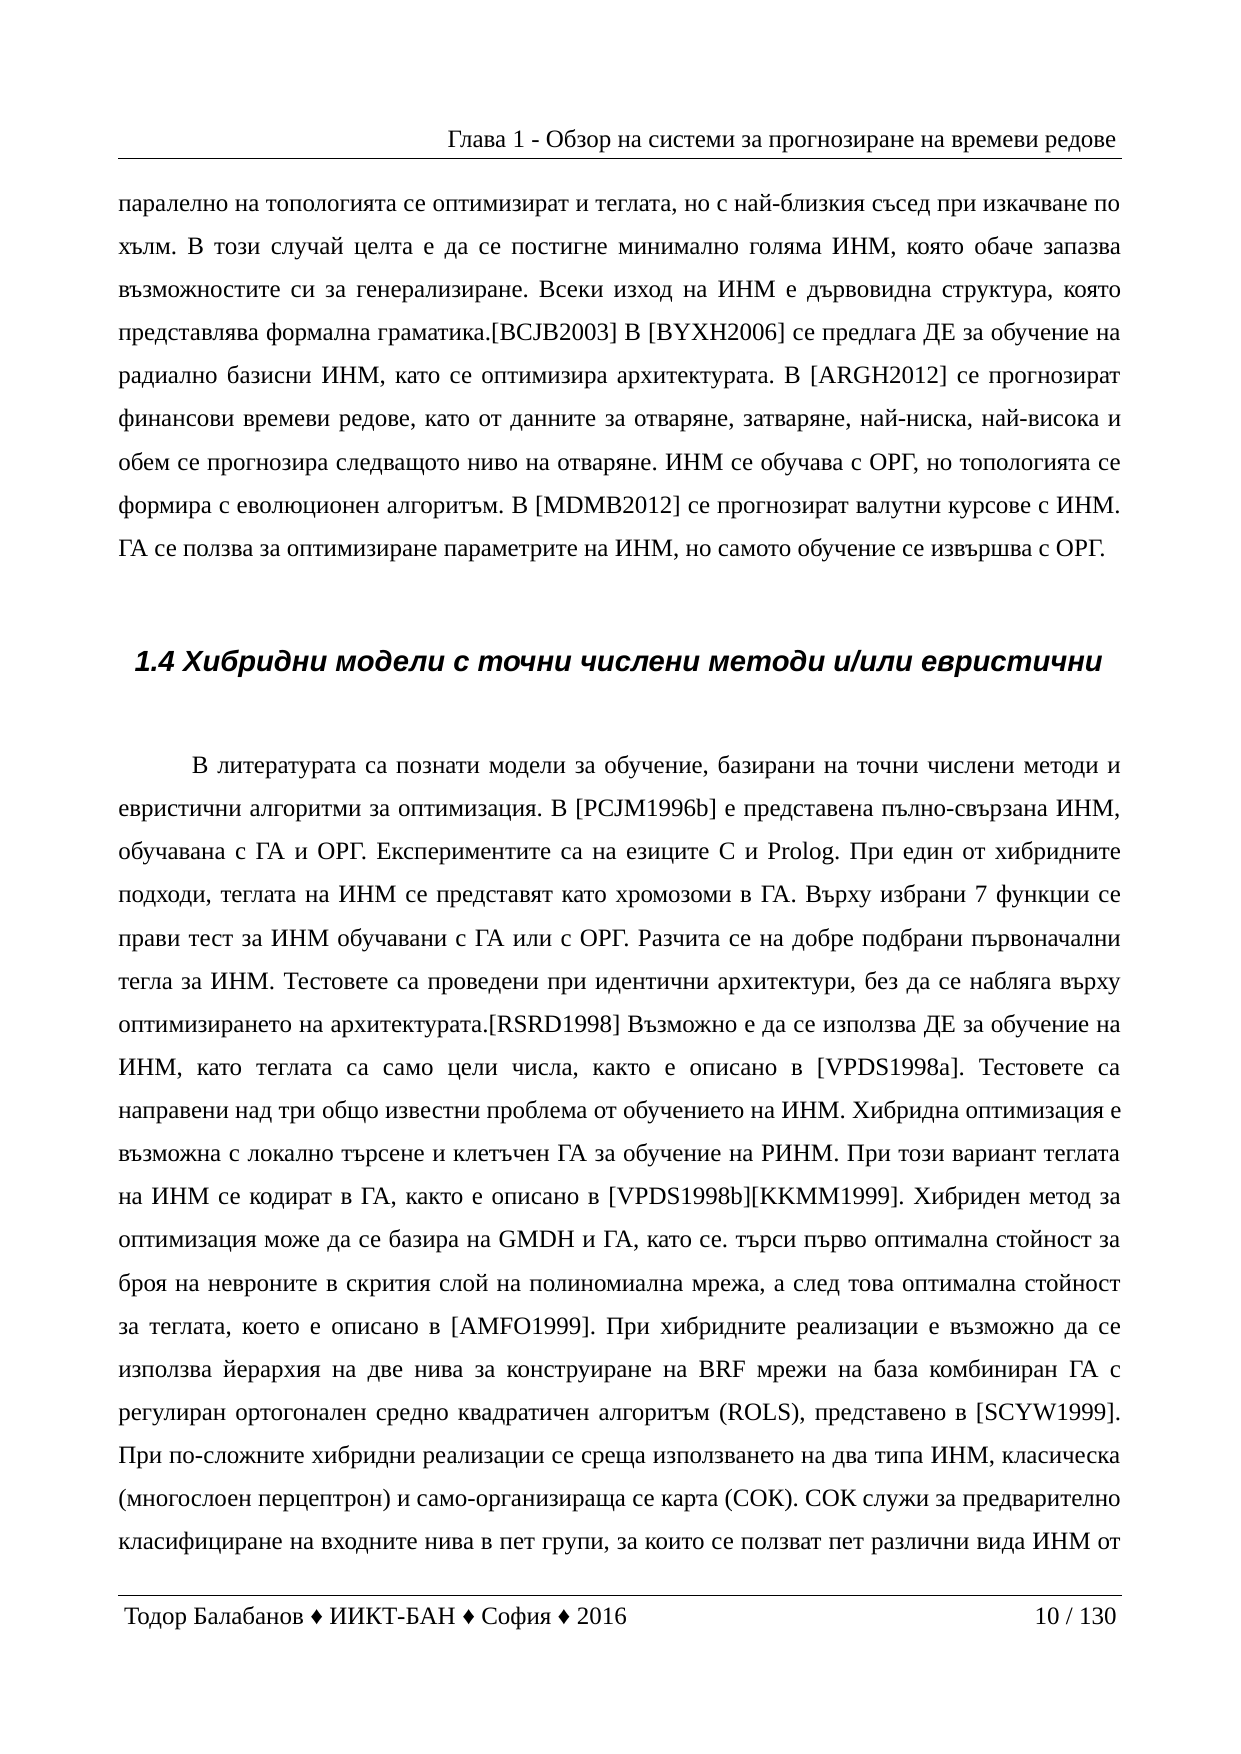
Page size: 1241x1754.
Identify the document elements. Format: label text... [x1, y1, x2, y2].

subtitle 1.4 Хибридни модели с точни числени методи и/или евристични [118, 644, 1122, 678]
text В литературата са познати модели за обучение, базирани на точни числени методи и евристични алгоритми за оптимизация. В [PCJM1996b] е представена пълно-свързана ИНМ, обучавана с ГА и ОРГ. Експериментите са на езиците С и Prolog. При един от хибридните подходи, теглата на ИНМ се представят като хромозоми в ГА. Върху избрани 7 функции се прави тест за ИНМ обучавани с ГА или с ОРГ. Разчита се на добре подбрани първоначални тегла за ИНМ. Тестовете са проведени при идентични архитектури, без да се набляга върху оптимизирането на архитектурата.[RSRD1998] Възможно е да се използва ДЕ за обучение на ИНМ, като теглата са само цели числа, както е описано в [VPDS1998a]. Тестовете са направени над три общо известни проблема от обучението на ИНМ. Хибридна оптимизация е възможна с локално търсене и клетъчен ГА за обучение на РИНМ. При този вариант теглата на ИНМ се кодират в ГА, както е описано в [VPDS1998b][KKMM1999]. Хибриден метод за оптимизация може да се базира на GMDH и ГА, като се. търси първо оптимална стойност за броя на невроните в скрития слой на полиномиална мрежа, а след това оптимална стойност за теглата, което е описано в [AMFO1999]. При хибридните реализации е възможно да се използва йерархия на две нива за конструиране на BRF мрежи на база комбиниран ГА с регулиран ортогонален средно квадратичен алгоритъм (ROLS), представено в [SCYW1999]. При по-сложните хибридни реализации се среща използването на два типа ИНМ, класическа (многослоен перцептрон) и само-организираща се карта (СОК). СОК служи за предварително класифициране на входните нива в пет групи, за които се ползват пет различни вида ИНМ от [118, 750, 1122, 1555]
text паралелно на топологията се оптимизират и теглата, но с най-близкия съсед при изкачване по хълм. В този случай целта е да се постигне минимално голяма ИНМ, която обаче запазва възможностите си за генерализиране. Всеки изход на ИНМ е дървовидна структура, която представлява формална граматика.[BCJB2003] В [BYXH2006] се предлага ДЕ за обучение на радиално базисни ИНМ, като се оптимизира архитектурата. В [ARGH2012] се прогнозират финансови времеви редове, като от данните за отваряне, затваряне, най-ниска, най-висока и обем се прогнозира следващото ниво на отваряне. ИНМ се обучава с ОРГ, но топологията се формира с еволюционен алгоритъм. В [MDMB2012] се прогнозират валутни курсове с ИНМ. ГА се ползва за оптимизиране параметрите на ИНМ, но самото обучение се извършва с ОРГ. [118, 188, 1122, 562]
